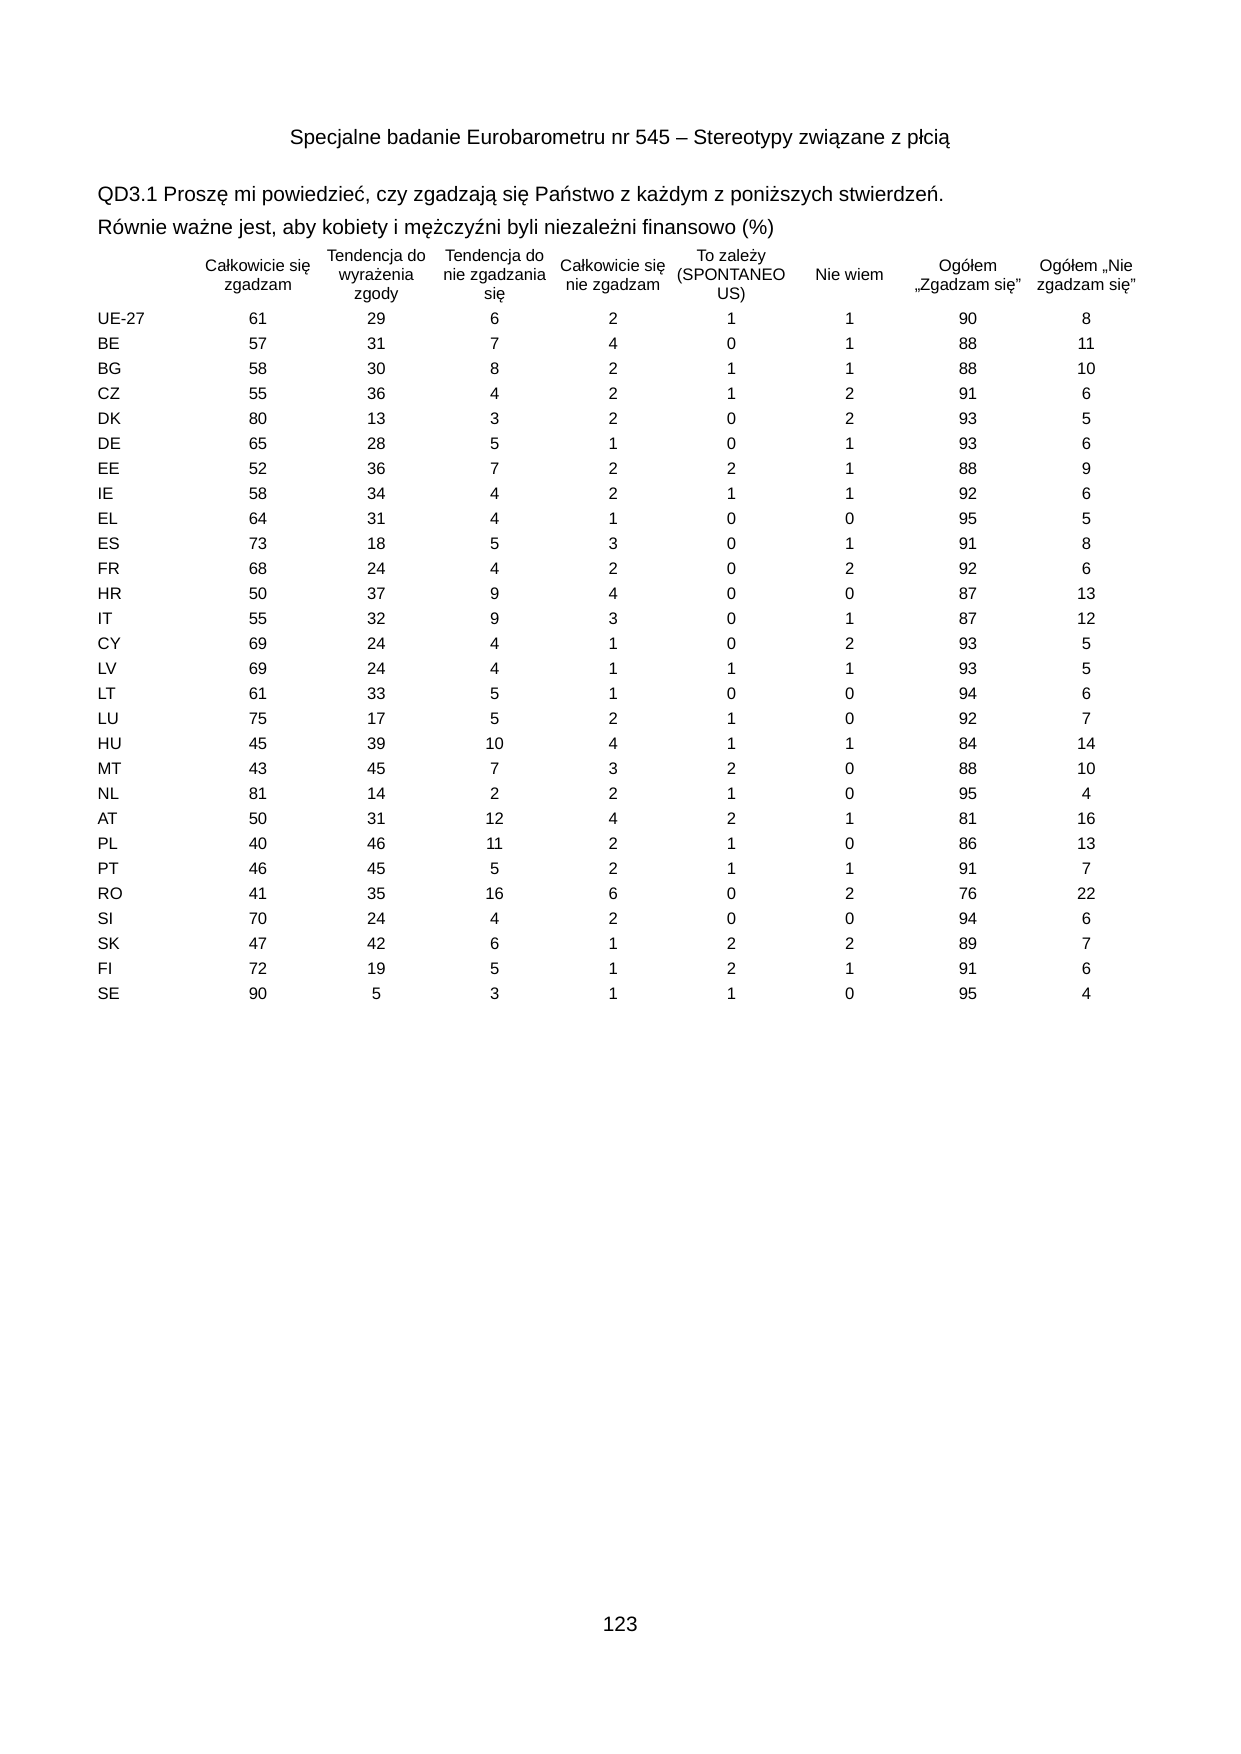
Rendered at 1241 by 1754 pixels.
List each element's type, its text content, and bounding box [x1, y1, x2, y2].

table_cell 4 [554, 581, 672, 606]
table_cell Ogółem „Zgadzam się” [909, 243, 1027, 306]
table_cell 88 [909, 756, 1027, 781]
table_cell 45 [199, 731, 317, 756]
table_cell BE [95, 331, 199, 356]
table_cell 61 [199, 681, 317, 706]
table_cell 11 [1027, 331, 1145, 356]
table_cell 4 [554, 806, 672, 831]
table_cell 0 [672, 406, 790, 431]
table_cell LT [95, 681, 199, 706]
table_cell 0 [672, 881, 790, 906]
table_cell 86 [909, 831, 1027, 856]
table_cell 55 [199, 381, 317, 406]
table_cell 69 [199, 631, 317, 656]
table_cell 6 [1027, 681, 1145, 706]
table_cell 9 [435, 581, 554, 606]
table_cell 80 [199, 406, 317, 431]
table_cell 6 [1027, 431, 1145, 456]
table_cell 1 [672, 981, 790, 1006]
table_cell 12 [435, 806, 554, 831]
table_cell 4 [1027, 981, 1145, 1006]
table_cell 1 [672, 656, 790, 681]
table_cell RO [95, 881, 199, 906]
table_cell 95 [909, 506, 1027, 531]
table_cell 28 [317, 431, 435, 456]
table_cell SE [95, 981, 199, 1006]
table_cell 57 [199, 331, 317, 356]
table_cell 31 [317, 331, 435, 356]
table_cell 95 [909, 981, 1027, 1006]
table_cell 55 [199, 606, 317, 631]
table_cell 5 [435, 681, 554, 706]
table_cell [95, 243, 199, 306]
table_cell 0 [790, 981, 909, 1006]
table_cell 45 [317, 756, 435, 781]
table_cell 2 [554, 706, 672, 731]
table_cell 3 [554, 756, 672, 781]
table_cell 6 [1027, 556, 1145, 581]
table_cell 47 [199, 931, 317, 956]
table_cell CZ [95, 381, 199, 406]
table_cell 1 [554, 431, 672, 456]
table_cell 2 [554, 781, 672, 806]
table_cell 14 [317, 781, 435, 806]
table_cell FR [95, 556, 199, 581]
table_cell 9 [435, 606, 554, 631]
table_cell 0 [790, 831, 909, 856]
table_cell 7 [1027, 706, 1145, 731]
table_cell PT [95, 856, 199, 881]
table_cell 2 [554, 481, 672, 506]
table_cell 39 [317, 731, 435, 756]
table_cell UE-27 [95, 306, 199, 331]
table_cell 4 [435, 556, 554, 581]
table_cell SK [95, 931, 199, 956]
table_cell 95 [909, 781, 1027, 806]
table_cell 1 [672, 306, 790, 331]
table_cell 0 [790, 506, 909, 531]
table_cell 5 [1027, 631, 1145, 656]
table_cell 5 [1027, 406, 1145, 431]
table_cell 88 [909, 456, 1027, 481]
table_cell 0 [672, 906, 790, 931]
table_cell 2 [790, 556, 909, 581]
table_cell 5 [435, 856, 554, 881]
table_cell 92 [909, 706, 1027, 731]
table_cell 84 [909, 731, 1027, 756]
table_cell 3 [554, 606, 672, 631]
table_cell 1 [672, 831, 790, 856]
table_cell 72 [199, 956, 317, 981]
table_cell 88 [909, 331, 1027, 356]
table_cell 3 [435, 981, 554, 1006]
table_cell 94 [909, 906, 1027, 931]
table_cell 6 [1027, 906, 1145, 931]
table_cell 2 [672, 456, 790, 481]
table_cell 2 [554, 406, 672, 431]
table_cell 92 [909, 481, 1027, 506]
table_cell 40 [199, 831, 317, 856]
table_cell DK [95, 406, 199, 431]
table_cell 1 [554, 956, 672, 981]
table_cell EE [95, 456, 199, 481]
table_cell 1 [554, 656, 672, 681]
table_cell 1 [672, 381, 790, 406]
table_cell 30 [317, 356, 435, 381]
table_cell 0 [790, 681, 909, 706]
table_cell 1 [790, 431, 909, 456]
table_cell 1 [672, 781, 790, 806]
table_cell 0 [790, 781, 909, 806]
table_cell 1 [672, 856, 790, 881]
table_cell 4 [435, 656, 554, 681]
table_cell 64 [199, 506, 317, 531]
table_cell 4 [1027, 781, 1145, 806]
table_cell 7 [1027, 856, 1145, 881]
table_cell 65 [199, 431, 317, 456]
table_cell 2 [790, 881, 909, 906]
table_cell 1 [790, 481, 909, 506]
table_cell PL [95, 831, 199, 856]
table_cell 0 [672, 331, 790, 356]
table_cell ES [95, 531, 199, 556]
table_cell 2 [672, 756, 790, 781]
table_cell 31 [317, 506, 435, 531]
table_cell 93 [909, 631, 1027, 656]
table_cell 1 [554, 681, 672, 706]
table_cell 7 [435, 756, 554, 781]
table_cell 5 [435, 956, 554, 981]
table_cell 70 [199, 906, 317, 931]
table_cell 8 [1027, 531, 1145, 556]
table_cell 1 [790, 456, 909, 481]
table_cell 61 [199, 306, 317, 331]
table_cell 11 [435, 831, 554, 856]
table_cell 6 [435, 306, 554, 331]
table_cell 19 [317, 956, 435, 981]
table_cell 10 [435, 731, 554, 756]
table_cell 2 [554, 856, 672, 881]
table_cell 1 [672, 706, 790, 731]
table_cell 1 [790, 306, 909, 331]
table_cell 4 [435, 506, 554, 531]
table_cell 2 [790, 631, 909, 656]
table_cell 88 [909, 356, 1027, 381]
table_cell 94 [909, 681, 1027, 706]
table_cell 0 [790, 581, 909, 606]
table_cell 37 [317, 581, 435, 606]
table_cell 89 [909, 931, 1027, 956]
table_cell 14 [1027, 731, 1145, 756]
table_cell 5 [435, 431, 554, 456]
table_cell 93 [909, 656, 1027, 681]
table_cell 2 [554, 906, 672, 931]
table_cell 4 [435, 906, 554, 931]
table_cell 9 [1027, 456, 1145, 481]
table_cell 46 [199, 856, 317, 881]
table_cell CY [95, 631, 199, 656]
table_cell 7 [435, 456, 554, 481]
table_cell HR [95, 581, 199, 606]
table_cell 6 [435, 931, 554, 956]
table_cell 93 [909, 431, 1027, 456]
table_cell 5 [1027, 506, 1145, 531]
table_cell 22 [1027, 881, 1145, 906]
table_cell 31 [317, 806, 435, 831]
table_cell 90 [199, 981, 317, 1006]
table_cell 13 [317, 406, 435, 431]
table_cell 7 [435, 331, 554, 356]
table_cell 46 [317, 831, 435, 856]
table_cell 50 [199, 806, 317, 831]
table_cell HU [95, 731, 199, 756]
table_cell 0 [672, 581, 790, 606]
table_cell 81 [909, 806, 1027, 831]
table_cell DE [95, 431, 199, 456]
table_cell 73 [199, 531, 317, 556]
table_cell 2 [554, 556, 672, 581]
table_cell 2 [790, 406, 909, 431]
table_cell 6 [1027, 381, 1145, 406]
table_cell 2 [672, 956, 790, 981]
table_cell 13 [1027, 581, 1145, 606]
table_cell 87 [909, 606, 1027, 631]
table_cell NL [95, 781, 199, 806]
table_cell 24 [317, 906, 435, 931]
table_cell 76 [909, 881, 1027, 906]
table_cell 1 [790, 731, 909, 756]
table_cell 2 [672, 806, 790, 831]
table_cell 2 [790, 381, 909, 406]
table_cell Całkowicie się zgadzam [199, 243, 317, 306]
table_cell 0 [790, 706, 909, 731]
table_cell 1 [790, 856, 909, 881]
table_cell Ogółem „Nie zgadzam się” [1027, 243, 1145, 306]
table_cell 8 [1027, 306, 1145, 331]
table_cell 2 [435, 781, 554, 806]
table_cell 4 [554, 731, 672, 756]
table_cell 0 [672, 431, 790, 456]
table_cell 75 [199, 706, 317, 731]
table_cell IE [95, 481, 199, 506]
table_cell EL [95, 506, 199, 531]
table_cell 5 [317, 981, 435, 1006]
table_cell 2 [790, 931, 909, 956]
table_cell 32 [317, 606, 435, 631]
table_cell 6 [1027, 956, 1145, 981]
table_cell 2 [554, 456, 672, 481]
table_cell 87 [909, 581, 1027, 606]
table_cell 92 [909, 556, 1027, 581]
table_cell 10 [1027, 756, 1145, 781]
table_cell 1 [672, 356, 790, 381]
table_cell 81 [199, 781, 317, 806]
table_cell 35 [317, 881, 435, 906]
table_cell 3 [554, 531, 672, 556]
table_cell 93 [909, 406, 1027, 431]
table_cell 7 [1027, 931, 1145, 956]
table_cell 13 [1027, 831, 1145, 856]
table_cell 4 [435, 631, 554, 656]
table_cell 58 [199, 356, 317, 381]
table_cell 36 [317, 456, 435, 481]
table_cell 24 [317, 556, 435, 581]
table_cell 0 [672, 506, 790, 531]
table_cell 1 [790, 606, 909, 631]
table_cell 91 [909, 531, 1027, 556]
table_cell 91 [909, 856, 1027, 881]
table_cell 5 [435, 706, 554, 731]
table_cell 0 [672, 606, 790, 631]
table_cell 8 [435, 356, 554, 381]
table_cell Równie ważne jest, aby kobiety i mężczyźni byli niezależni finansowo (%) [95, 210, 1145, 243]
table_cell 43 [199, 756, 317, 781]
table_cell Nie wiem [790, 243, 909, 306]
table_cell 24 [317, 656, 435, 681]
table_cell FI [95, 956, 199, 981]
table_cell 1 [672, 481, 790, 506]
table_cell 91 [909, 956, 1027, 981]
table_cell 1 [790, 531, 909, 556]
table_cell 69 [199, 656, 317, 681]
table_cell 50 [199, 581, 317, 606]
table_cell SI [95, 906, 199, 931]
table_cell 29 [317, 306, 435, 331]
table_cell 4 [435, 481, 554, 506]
table_cell 0 [790, 756, 909, 781]
table_cell 91 [909, 381, 1027, 406]
table_cell 1 [554, 931, 672, 956]
table_cell 6 [1027, 481, 1145, 506]
table_cell 0 [672, 681, 790, 706]
table_cell 41 [199, 881, 317, 906]
table_cell BG [95, 356, 199, 381]
table_cell 0 [672, 631, 790, 656]
table_cell 1 [790, 356, 909, 381]
table_cell 1 [790, 956, 909, 981]
table_cell 90 [909, 306, 1027, 331]
table_cell 2 [672, 931, 790, 956]
table_cell 1 [790, 656, 909, 681]
table_cell LU [95, 706, 199, 731]
table_cell MT [95, 756, 199, 781]
table_cell 33 [317, 681, 435, 706]
table_cell 16 [435, 881, 554, 906]
table_cell 6 [554, 881, 672, 906]
table_cell 52 [199, 456, 317, 481]
table_cell 12 [1027, 606, 1145, 631]
table_cell 3 [435, 406, 554, 431]
table_cell 0 [790, 906, 909, 931]
table_cell 1 [554, 981, 672, 1006]
table_cell 1 [790, 806, 909, 831]
table_cell 1 [554, 631, 672, 656]
table_cell 1 [554, 506, 672, 531]
table_cell 18 [317, 531, 435, 556]
table_cell 0 [672, 531, 790, 556]
table_cell 5 [1027, 656, 1145, 681]
table_cell 0 [672, 556, 790, 581]
table_cell IT [95, 606, 199, 631]
table_cell 68 [199, 556, 317, 581]
table_cell Tendencja do nie zgadzania się [435, 243, 554, 306]
table_cell 2 [554, 356, 672, 381]
table_cell 17 [317, 706, 435, 731]
table_cell 45 [317, 856, 435, 881]
table_cell 5 [435, 531, 554, 556]
table_cell AT [95, 806, 199, 831]
table_cell 1 [672, 731, 790, 756]
table_cell 2 [554, 306, 672, 331]
table_cell To zależy (SPONTANEOUS) [672, 243, 790, 306]
table_cell 2 [554, 381, 672, 406]
table_cell Tendencja do wyrażenia zgody [317, 243, 435, 306]
table_cell 4 [554, 331, 672, 356]
table_cell 58 [199, 481, 317, 506]
table_cell 24 [317, 631, 435, 656]
table_header QD3.1 Proszę mi powiedzieć, czy zgadzają się Państwo z każdym z poniższych stwierdzeń. [95, 178, 1145, 210]
table_cell 36 [317, 381, 435, 406]
table_cell Całkowicie się nie zgadzam [554, 243, 672, 306]
table_cell LV [95, 656, 199, 681]
table_cell 34 [317, 481, 435, 506]
table_cell 1 [790, 331, 909, 356]
table_cell 10 [1027, 356, 1145, 381]
table_cell 42 [317, 931, 435, 956]
table_cell 2 [554, 831, 672, 856]
table_cell 4 [435, 381, 554, 406]
table_cell 16 [1027, 806, 1145, 831]
